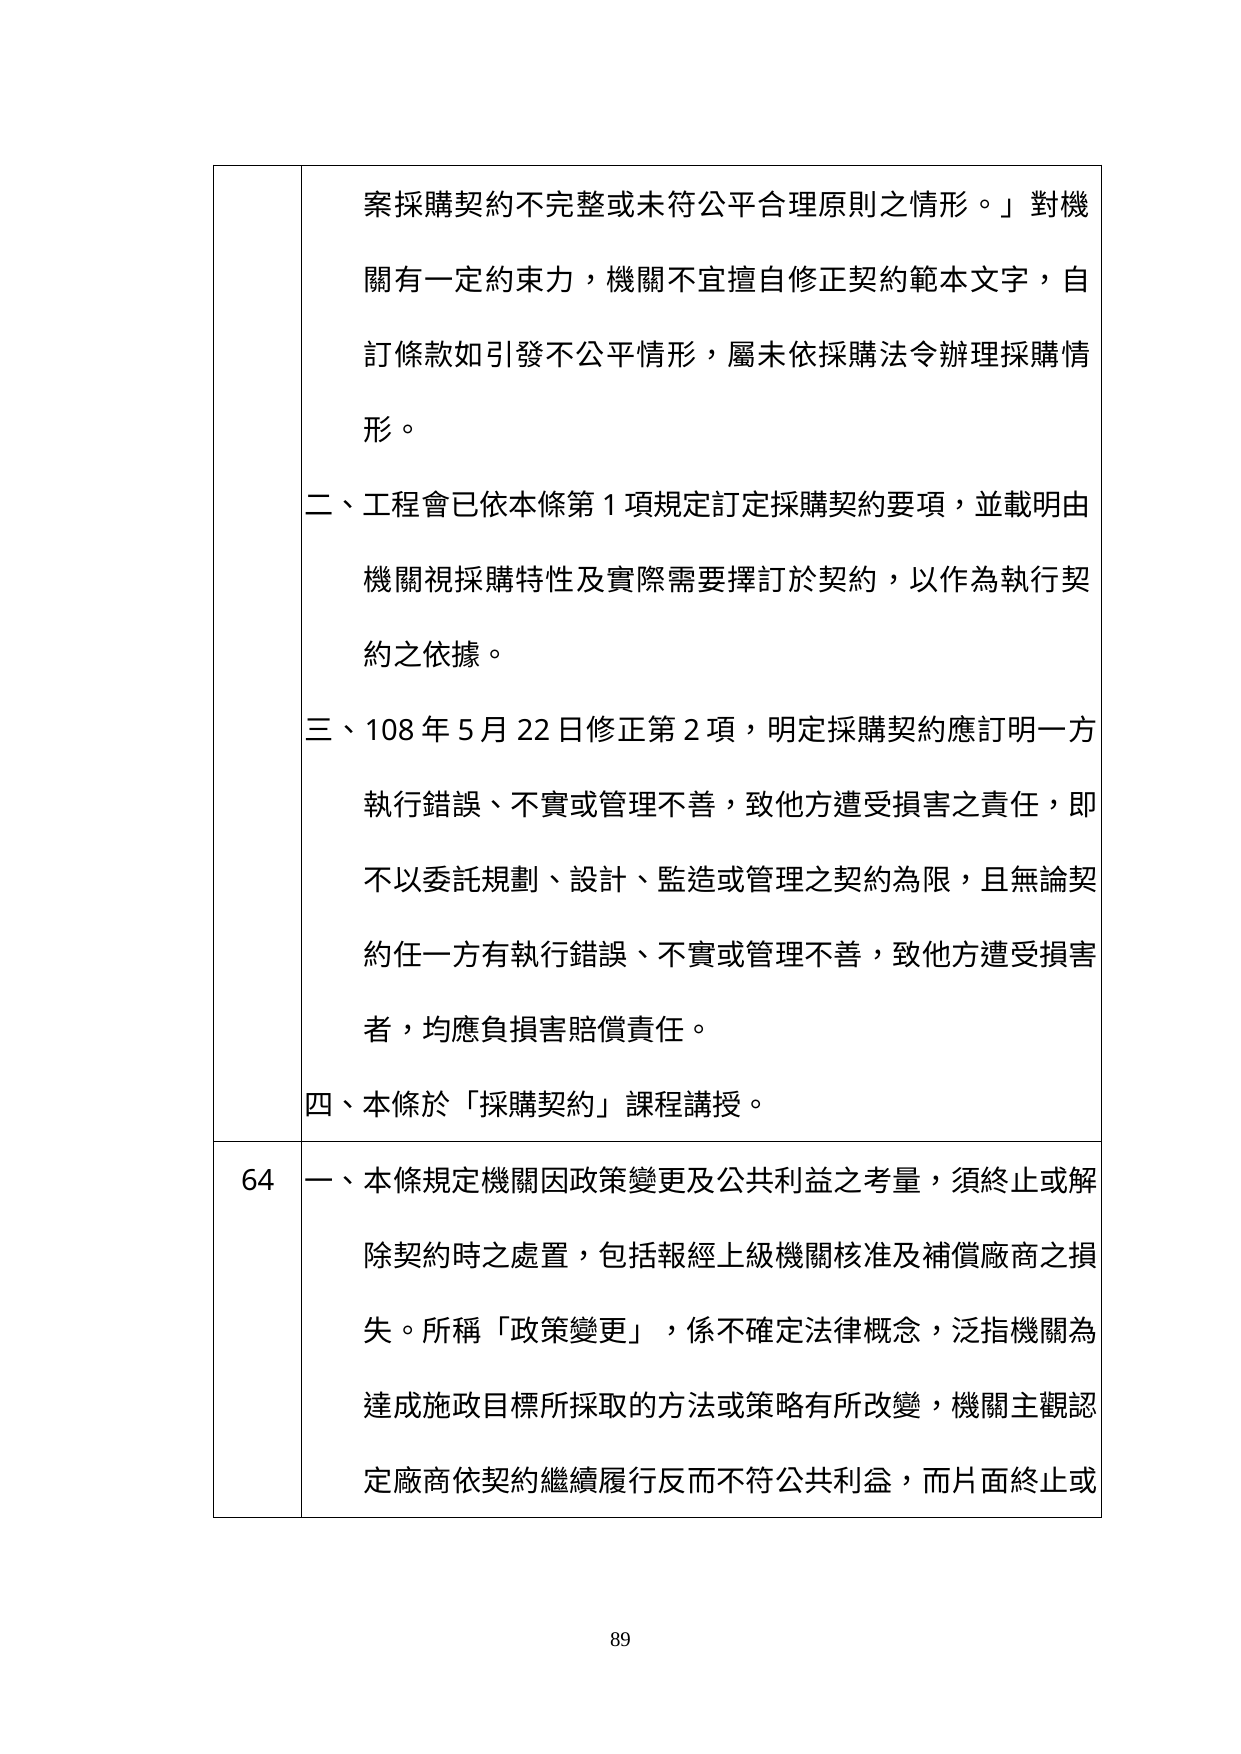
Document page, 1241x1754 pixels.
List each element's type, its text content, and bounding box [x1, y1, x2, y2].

table_cell 64 [214, 1142, 301, 1517]
table_cell 本條規定機關因政策變更及公共利益之考量，須終止或解除契約時之處置，包括報經上級機關核准及補償廠商之損失。所稱「政策變更」，係不確定法律概念，泛指機關為達成施政目標所採取的方法或策略有所改變，機關主觀認定廠商依契約繼續履行反而不符公共利益，而片面終止或 [302, 1142, 1101, 1517]
table_cell 案採購契約不完整或未符公平合理原則之情形。」對機關有一定約束力，機關不宜擅自修正契約範本文字，自訂條款如引發不公平情形，屬未依採購法令辦理採購情形。 二、工程會已依本條第1項規定訂定採購契約要項，並載明由機關視採購特性及實際需要擇訂於契約，以作為執行契約之依據。 三、108年5月22日修正第2項，明定採購契約應訂明一方執行錯誤、不實或管理不善，致他方遭受損害之責任，即不以委託規劃、設計、監造或管理之契約為限，且無論契約任一方有執行錯誤、不實或管理不善，致他方遭受損害者，均應負損害賠償責任。 四、本條於「採購契約」課程講授。 [302, 166, 1101, 1141]
table_cell [214, 166, 301, 1141]
